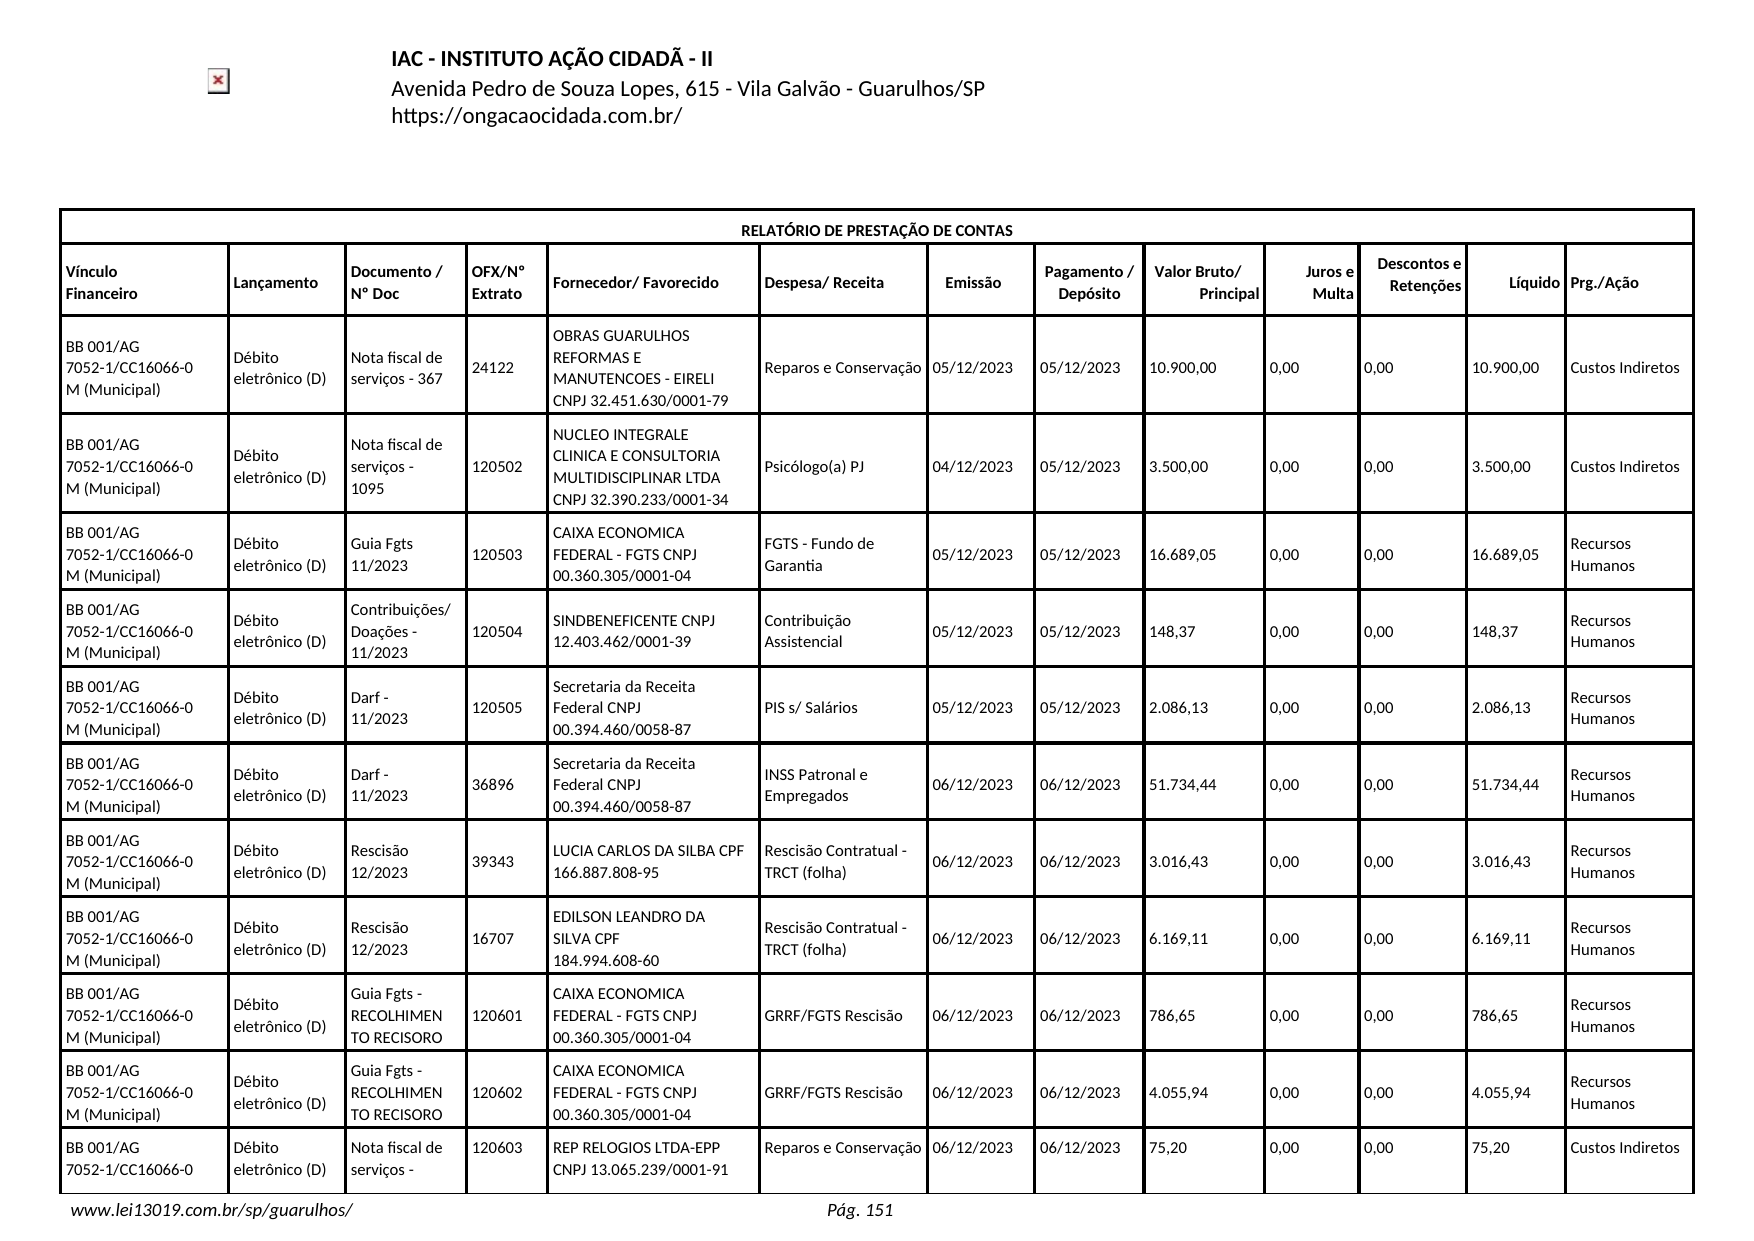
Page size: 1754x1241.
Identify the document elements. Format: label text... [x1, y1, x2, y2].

table_cell 05/12/2023 [1036, 668, 1142, 741]
table_cell 0,00 [1266, 514, 1357, 588]
picture [207, 68, 230, 94]
table_cell 04/12/2023 [929, 415, 1033, 511]
table_cell PIS s/ Salários [761, 668, 926, 741]
table_cell Recursos Humanos [1567, 745, 1692, 818]
table_cell Vínculo Financeiro [62, 245, 227, 314]
table_cell BB 001/AG 7052-1/CC16066-0 M (Municipal) [62, 821, 227, 895]
table_cell LUCIA CARLOS DA SILBA CPF 166.887.808-95 [549, 821, 758, 895]
table_cell Custos Indiretos [1567, 1129, 1692, 1193]
table_cell 06/12/2023 [1036, 898, 1142, 972]
table_cell 0,00 [1266, 975, 1357, 1049]
table_cell 0,00 [1266, 317, 1357, 412]
table_cell Guia Fgts - RECOLHIMEN TO RECISORO [347, 1052, 465, 1126]
table_cell 16707 [468, 898, 546, 972]
table_cell 06/12/2023 [1036, 821, 1142, 895]
table_cell BB 001/AG 7052-1/CC16066-0 M (Municipal) [62, 591, 227, 664]
table_cell 24122 [468, 317, 546, 412]
table_cell 05/12/2023 [929, 317, 1033, 412]
table_cell Recursos Humanos [1567, 975, 1692, 1049]
table_cell Secretaria da Receita Federal CNPJ 00.394.460/0058-87 [549, 745, 758, 818]
table_cell Recursos Humanos [1567, 821, 1692, 895]
table_cell 05/12/2023 [1036, 415, 1142, 511]
table_cell Líquido [1468, 245, 1564, 314]
table_cell 39343 [468, 821, 546, 895]
table_cell BB 001/AG 7052-1/CC16066-0 [62, 1129, 227, 1193]
table_cell Débito eletrônico (D) [230, 975, 344, 1049]
table_cell Débito eletrônico (D) [230, 514, 344, 588]
table_cell 0,00 [1266, 591, 1357, 664]
table_cell BB 001/AG 7052-1/CC16066-0 M (Municipal) [62, 514, 227, 588]
table_cell BB 001/AG 7052-1/CC16066-0 M (Municipal) [62, 668, 227, 741]
table_cell Fornecedor/ Favorecido [549, 245, 758, 314]
table_cell 05/12/2023 [929, 514, 1033, 588]
table_cell Recursos Humanos [1567, 591, 1692, 664]
table_cell Prg./Ação [1567, 245, 1692, 314]
table_cell 06/12/2023 [929, 898, 1033, 972]
table_cell Documento / Nº Doc [347, 245, 465, 314]
table_cell Custos Indiretos [1567, 415, 1692, 511]
table_cell Nota fiscal de serviços [347, 1129, 465, 1193]
table_cell BB 001/AG 7052-1/CC16066-0 M (Municipal) [62, 898, 227, 972]
table_cell 3.016,43 [1468, 821, 1564, 895]
table_cell BB 001/AG 7052-1/CC16066-0 M (Municipal) [62, 415, 227, 511]
table_cell 0,00 [1361, 821, 1465, 895]
table_cell Guia Fgts 11/2023 [347, 514, 465, 588]
table_cell Juros e Multa [1266, 245, 1357, 314]
table_cell 51.734,44 [1468, 745, 1564, 818]
table_cell Contribuições/ Doações - 11/2023 [347, 591, 465, 664]
table_cell Darf - 11/2023 [347, 668, 465, 741]
table_cell 0,00 [1361, 898, 1465, 972]
table_header RELATÓRIO DE PRESTAÇÃO DE CONTAS [62, 211, 1692, 242]
table_cell 10.900,00 [1468, 317, 1564, 412]
table_cell Débito eletrônico (D) [230, 1129, 344, 1193]
table_cell 120505 [468, 668, 546, 741]
table_cell GRRF/FGTS Rescisão [761, 1052, 926, 1126]
table_cell 06/12/2023 [929, 821, 1033, 895]
table_cell Rescisão Contratual - TRCT (folha) [761, 821, 926, 895]
table_cell Secretaria da Receita Federal CNPJ 00.394.460/0058-87 [549, 668, 758, 741]
table_cell 120502 [468, 415, 546, 511]
table_cell 06/12/2023 [1036, 1052, 1142, 1126]
table_cell Recursos Humanos [1567, 514, 1692, 588]
table_cell Reparos e Conservação [761, 1129, 926, 1193]
table_cell 10.900,00 [1146, 317, 1263, 412]
table_cell 0,00 [1266, 1052, 1357, 1126]
table_cell 3.016,43 [1146, 821, 1263, 895]
table_cell 0,00 [1266, 1129, 1357, 1193]
table_cell 51.734,44 [1146, 745, 1263, 818]
table_cell 0,00 [1266, 745, 1357, 818]
table_cell 06/12/2023 [1036, 745, 1142, 818]
table_cell 75,20 [1146, 1129, 1263, 1193]
table_cell 0,00 [1266, 668, 1357, 741]
table_cell NUCLEO INTEGRALE CLINICA E CONSULTORIA MULTIDISCIPLINAR LTDA CNPJ 32.390.233/0001-34 [549, 415, 758, 511]
table_cell Custos Indiretos [1567, 317, 1692, 412]
table_cell 786,65 [1146, 975, 1263, 1049]
table_cell Débito eletrônico (D) [230, 591, 344, 664]
table_cell Emissão [929, 245, 1033, 314]
table_cell 05/12/2023 [1036, 317, 1142, 412]
table_cell Guia Fgts - RECOLHIMEN TO RECISORO [347, 975, 465, 1049]
table_cell 120504 [468, 591, 546, 664]
table_cell 0,00 [1361, 591, 1465, 664]
table_cell REP RELOGIOS LTDA-EPP CNPJ 13.065.239/0001-91 [549, 1129, 758, 1193]
table_cell 148,37 [1146, 591, 1263, 664]
table_cell INSS Patronal e Empregados [761, 745, 926, 818]
table_cell Descontos e Retenções [1361, 245, 1465, 314]
table_cell 120602 [468, 1052, 546, 1126]
table_cell FGTS - Fundo de Garantia [761, 514, 926, 588]
table_cell 06/12/2023 [1036, 975, 1142, 1049]
table_cell 75,20 [1468, 1129, 1564, 1193]
table_cell 06/12/2023 [929, 745, 1033, 818]
table_cell Débito eletrônico (D) [230, 317, 344, 412]
table_cell 05/12/2023 [929, 668, 1033, 741]
table_cell Reparos e Conservação [761, 317, 926, 412]
table_cell 06/12/2023 [929, 1129, 1033, 1193]
table_cell Despesa/ Receita [761, 245, 926, 314]
table_cell BB 001/AG 7052-1/CC16066-0 M (Municipal) [62, 317, 227, 412]
table_cell 0,00 [1266, 821, 1357, 895]
table_cell CAIXA ECONOMICA FEDERAL - FGTS CNPJ 00.360.305/0001-04 [549, 514, 758, 588]
table_cell 3.500,00 [1146, 415, 1263, 511]
table_cell 06/12/2023 [929, 1052, 1033, 1126]
table_cell 0,00 [1361, 317, 1465, 412]
table_cell 3.500,00 [1468, 415, 1564, 511]
table_cell 120601 [468, 975, 546, 1049]
table_cell Recursos Humanos [1567, 898, 1692, 972]
table_cell 0,00 [1361, 1052, 1465, 1126]
table_cell 786,65 [1468, 975, 1564, 1049]
table_cell Recursos Humanos [1567, 1052, 1692, 1126]
table_cell 4.055,94 [1468, 1052, 1564, 1126]
table_cell EDILSON LEANDRO DA SILVA CPF 184.994.608-60 [549, 898, 758, 972]
table_cell Débito eletrônico (D) [230, 668, 344, 741]
table_cell 0,00 [1361, 514, 1465, 588]
table_cell 0,00 [1361, 1129, 1465, 1193]
table_cell 120503 [468, 514, 546, 588]
table_cell BB 001/AG 7052-1/CC16066-0 M (Municipal) [62, 1052, 227, 1126]
table_cell 05/12/2023 [1036, 514, 1142, 588]
table_cell Débito eletrônico (D) [230, 821, 344, 895]
table_cell Débito eletrônico (D) [230, 1052, 344, 1126]
table_cell 0,00 [1361, 975, 1465, 1049]
table_cell 148,37 [1468, 591, 1564, 664]
table_cell 06/12/2023 [929, 975, 1033, 1049]
table_cell Lançamento [230, 245, 344, 314]
table_cell OFX/Nº Extrato [468, 245, 546, 314]
table_cell Rescisão 12/2023 [347, 898, 465, 972]
table_cell Nota fiscal de serviços - 367 [347, 317, 465, 412]
table_cell BB 001/AG 7052-1/CC16066-0 M (Municipal) [62, 745, 227, 818]
table_cell Débito eletrônico (D) [230, 898, 344, 972]
table_cell Darf - 11/2023 [347, 745, 465, 818]
table_cell 2.086,13 [1146, 668, 1263, 741]
table_cell 0,00 [1361, 668, 1465, 741]
table_cell OBRAS GUARULHOS REFORMAS E MANUTENCOES - EIRELI CNPJ 32.451.630/0001-79 [549, 317, 758, 412]
table_cell Débito eletrônico (D) [230, 745, 344, 818]
table_cell 4.055,94 [1146, 1052, 1263, 1126]
table_cell 0,00 [1266, 898, 1357, 972]
table_cell 2.086,13 [1468, 668, 1564, 741]
table_cell 0,00 [1361, 415, 1465, 511]
table_cell 16.689,05 [1468, 514, 1564, 588]
table_cell Contribuição Assistencial [761, 591, 926, 664]
table_cell GRRF/FGTS Rescisão [761, 975, 926, 1049]
table_cell Rescisão Contratual - TRCT (folha) [761, 898, 926, 972]
table_cell 16.689,05 [1146, 514, 1263, 588]
table_cell Psicólogo(a) PJ [761, 415, 926, 511]
table_cell 6.169,11 [1468, 898, 1564, 972]
table_cell 05/12/2023 [1036, 591, 1142, 664]
table_cell CAIXA ECONOMICA FEDERAL - FGTS CNPJ 00.360.305/0001-04 [549, 975, 758, 1049]
table_cell CAIXA ECONOMICA FEDERAL - FGTS CNPJ 00.360.305/0001-04 [549, 1052, 758, 1126]
table_cell Pagamento / Depósito [1036, 245, 1142, 314]
table_cell 120603 [468, 1129, 546, 1193]
table_cell 6.169,11 [1146, 898, 1263, 972]
table_cell 05/12/2023 [929, 591, 1033, 664]
table_cell 36896 [468, 745, 546, 818]
table_cell Nota fiscal de serviços - 1095 [347, 415, 465, 511]
table_cell Rescisão 12/2023 [347, 821, 465, 895]
table_cell SINDBENEFICENTE CNPJ 12.403.462/0001-39 [549, 591, 758, 664]
table_cell 0,00 [1266, 415, 1357, 511]
table_cell BB 001/AG 7052-1/CC16066-0 M (Municipal) [62, 975, 227, 1049]
table_cell Débito eletrônico (D) [230, 415, 344, 511]
table_cell Recursos Humanos [1567, 668, 1692, 741]
table_cell Valor Bruto/ Principal [1146, 245, 1263, 314]
table_cell 06/12/2023 [1036, 1129, 1142, 1193]
table_cell 0,00 [1361, 745, 1465, 818]
